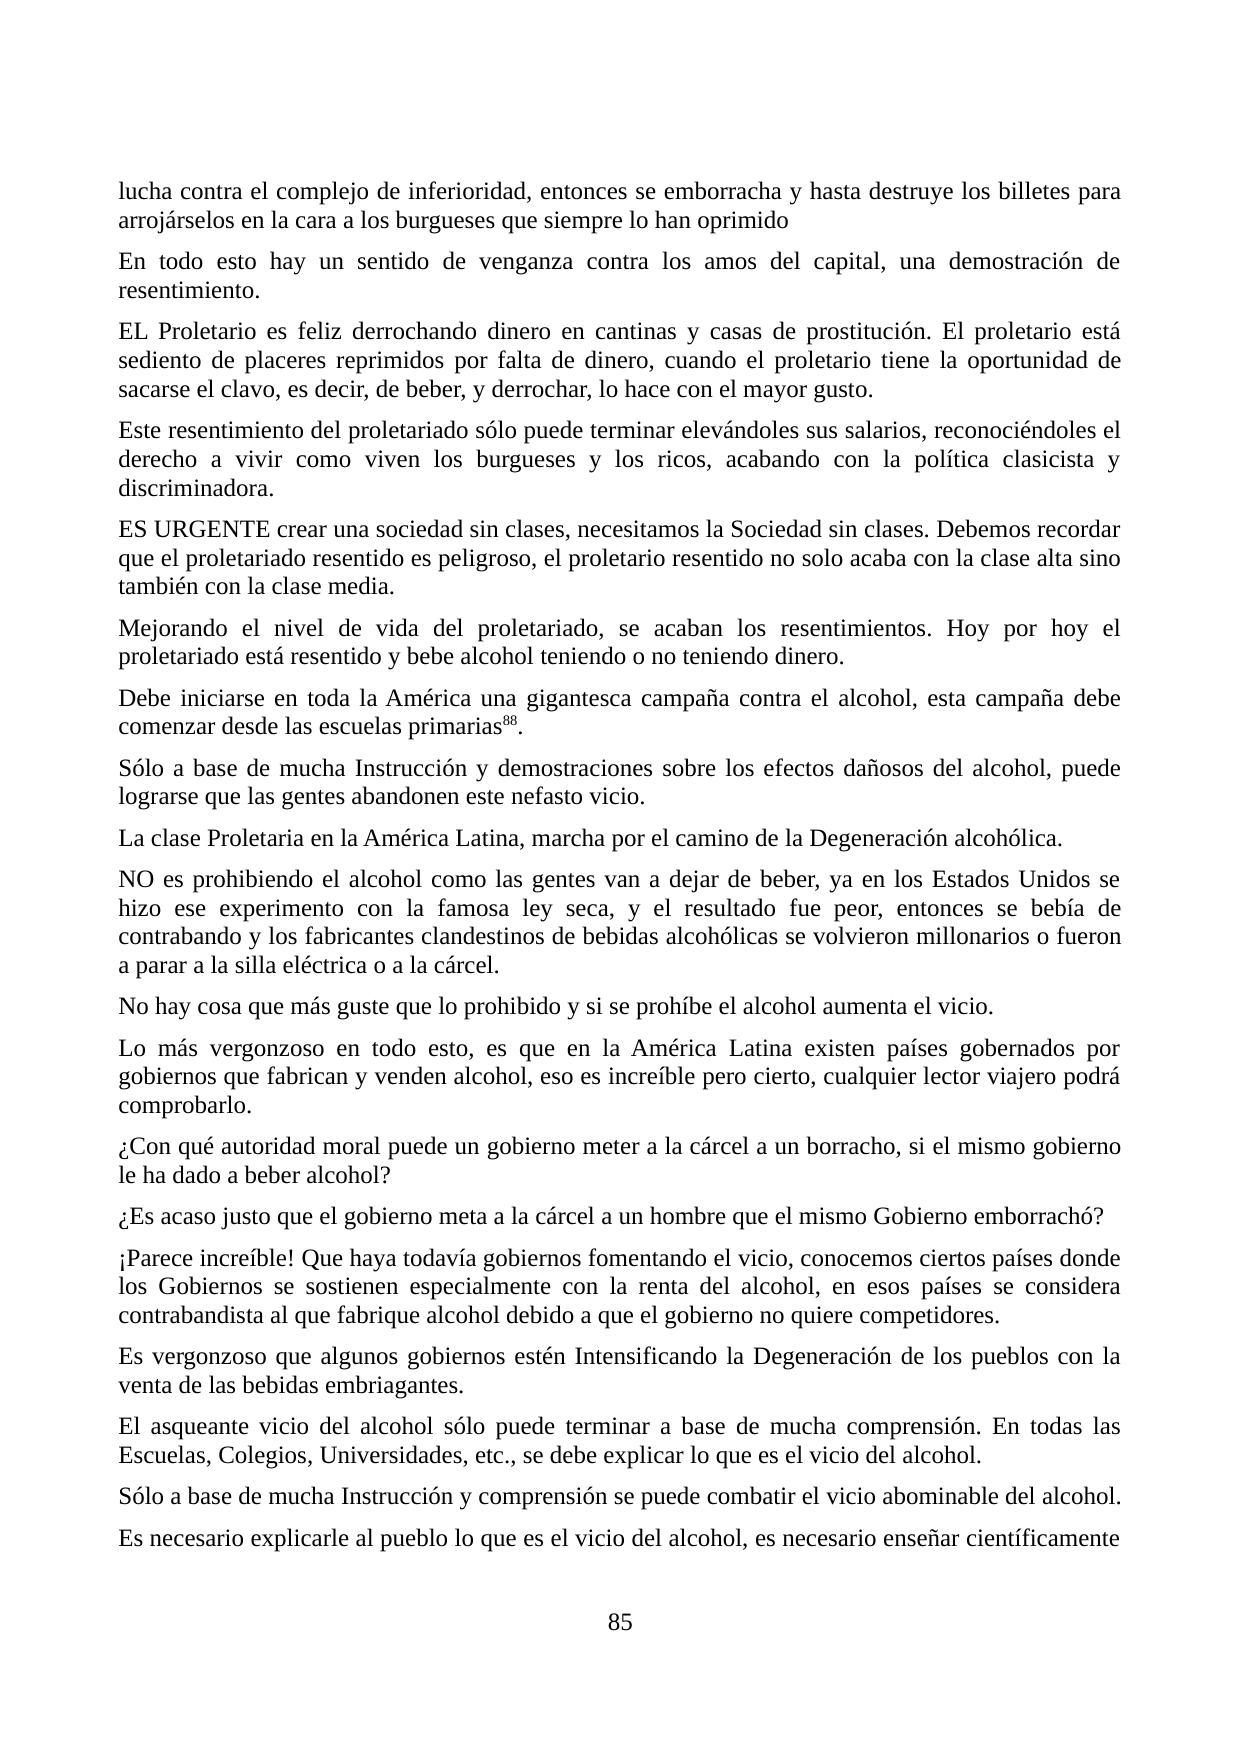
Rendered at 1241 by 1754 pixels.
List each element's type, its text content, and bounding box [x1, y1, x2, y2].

text En todo esto hay un sentido de venganza contra los amos del capital, una demostración de resentimiento. [118, 246, 1122, 304]
text Debe iniciarse en toda la América una gigantesca campaña contra el alcohol, esta campaña debe comenzar desde las escuelas primarias. [118, 683, 1122, 740]
text Es vergonzoso que algunos gobiernos estén Intensificando la Degeneración de los pueblos con la venta de las bebidas embriagantes. [118, 1341, 1122, 1399]
text Es necesario explicarle al pueblo lo que es el vicio del alcohol, es necesario enseñar científicamente [118, 1523, 1122, 1551]
text No hay cosa que más guste que lo prohibido y si se prohíbe el alcohol aumenta el vicio. [118, 991, 1122, 1020]
text Mejorando el nivel de vida del proletariado, se acaban los resentimientos. Hoy por hoy el proletariado está resentido y bebe alcohol teniendo o no teniendo dinero. [118, 613, 1122, 670]
text Sólo a base de mucha Instrucción y comprensión se puede combatir el vicio abominable del alcohol. [118, 1481, 1122, 1510]
text NO es prohibiendo el alcohol como las gentes van a dejar de beber, ya en los Estados Unidos se hizo ese experimento con la famosa ley seca, y el resultado fue peor, entonces se bebía de contrabando y los fabricantes clandestinos de bebidas alcohólicas se volvieron millonarios o fueron a parar a la silla eléctrica o a la cárcel. [118, 864, 1122, 979]
text Este resentimiento del proletariado sólo puede terminar elevándoles sus salarios, reconociéndoles el derecho a vivir como viven los burgueses y los ricos, acabando con la política clasicista y discriminadora. [118, 415, 1122, 501]
text ¿Es acaso justo que el gobierno meta a la cárcel a un hombre que el mismo Gobierno emborrachó? [118, 1201, 1122, 1230]
text Lo más vergonzoso en todo esto, es que en la América Latina existen países gobernados por gobiernos que fabrican y venden alcohol, eso es increíble pero cierto, cualquier lector viajero podrá comprobarlo. [118, 1033, 1122, 1119]
text El asqueante vicio del alcohol sólo puede terminar a base de mucha comprensión. En todas las Escuelas, Colegios, Universidades, etc., se debe explicar lo que es el vicio del alcohol. [118, 1411, 1122, 1469]
text EL Proletario es feliz derrochando dinero en cantinas y casas de prostitución. El proletario está sediento de placeres reprimidos por falta de dinero, cuando el proletario tiene la oportunidad de sacarse el clavo, es decir, de beber, y derrochar, lo hace con el mayor gusto. [118, 316, 1122, 403]
text lucha contra el complejo de inferioridad, entonces se emborracha y hasta destruye los billetes para arrojárselos en la cara a los burgueses que siempre lo han oprimido [118, 176, 1122, 234]
text ¿Con qué autoridad moral puede un gobierno meter a la cárcel a un borracho, si el mismo gobierno le ha dado a beber alcohol? [118, 1131, 1122, 1189]
text ¡Parece increíble! Que haya todavía gobiernos fomentando el vicio, conocemos ciertos países donde los Gobiernos se sostienen especialmente con la renta del alcohol, en esos países se considera contrabandista al que fabrique alcohol debido a que el gobierno no quiere competidores. [118, 1243, 1122, 1329]
text La clase Proletaria en la América Latina, marcha por el camino de la Degeneración alcohólica. [118, 823, 1122, 851]
text Sólo a base de mucha Instrucción y demostraciones sobre los efectos dañosos del alcohol, puede lograrse que las gentes abandonen este nefasto vicio. [118, 753, 1122, 810]
text ES URGENTE crear una sociedad sin clases, necesitamos la Sociedad sin clases. Debemos recordar que el proletariado resentido es peligroso, el proletario resentido no solo acaba con la clase alta sino también con la clase media. [118, 514, 1122, 600]
